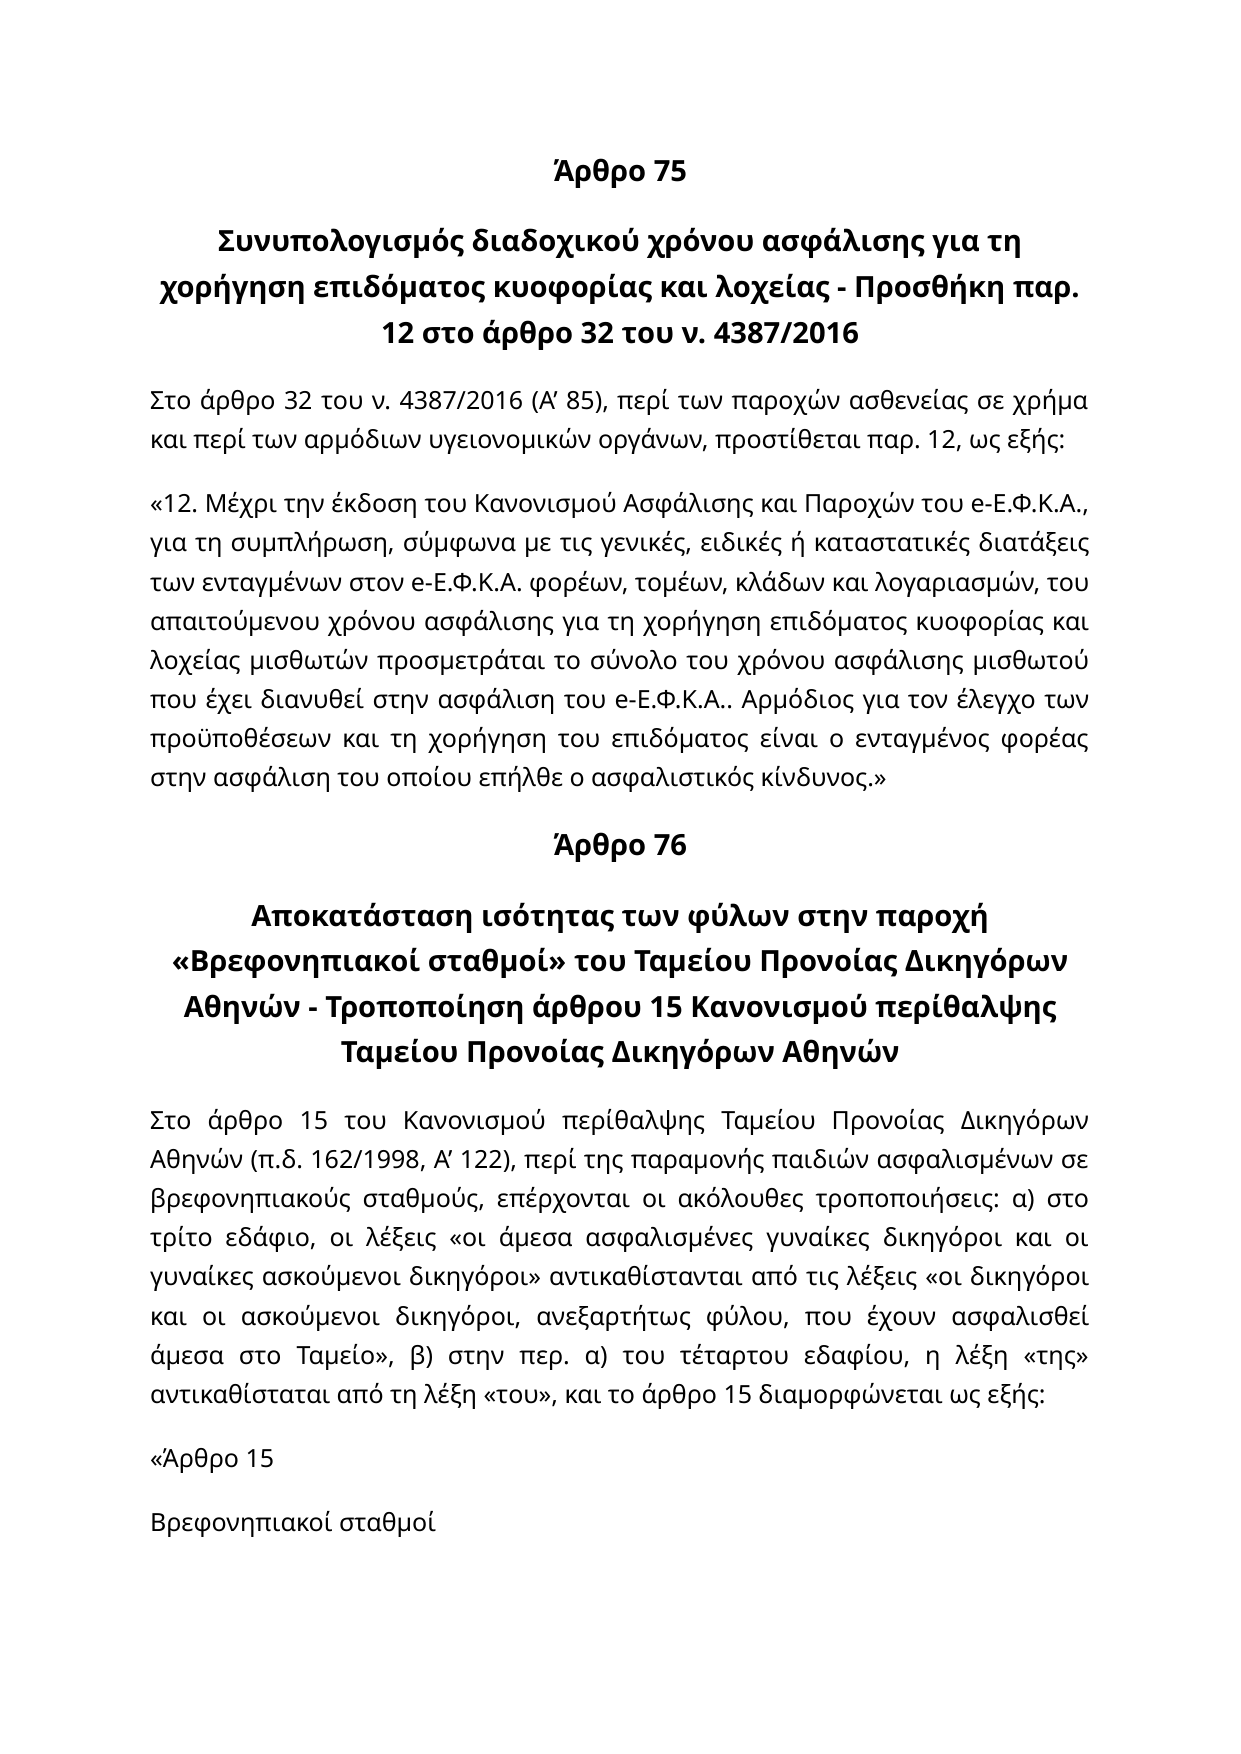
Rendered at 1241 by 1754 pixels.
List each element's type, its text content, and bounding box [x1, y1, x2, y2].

text Στο άρθρο 32 του ν. 4387/2016 (Α’ 85), περί των παροχών ασθενείας σε χρήμα και περί των αρμόδιων υγειονομικών οργάνων, προστίθεται παρ. 12, ως εξής: [150, 382, 1090, 456]
text Στο άρθρο 15 του Κανονισμού περίθαλψης Ταμείου Προνοίας Δικηγόρων Αθηνών (π.δ. 162/1998, Α’ 122), περί της παραμονής παιδιών ασφαλισμένων σε βρεφονηπιακούς σταθμούς, επέρχονται οι ακόλουθες τροποποιήσεις: α) στο τρίτο εδάφιο, οι λέξεις «οι άμεσα ασφαλισμένες γυναίκες δικηγόροι και οι γυναίκες ασκούμενοι δικηγόροι» αντικαθίστανται από τις λέξεις «οι δικηγόροι και οι ασκούμενοι δικηγόροι, ανεξαρτήτως φύλου, που έχουν ασφαλισθεί άμεσα στο Ταμείο», β) στην περ. α) του τέταρτου εδαφίου, η λέξη «της» αντικαθίσταται από τη λέξη «του», και το άρθρο 15 διαμορφώνεται ως εξής: [150, 1102, 1090, 1411]
text «12. Μέχρι την έκδοση του Κανονισμού Ασφάλισης και Παροχών του e-Ε.Φ.Κ.Α., για τη συμπλήρωση, σύμφωνα με τις γενικές, ειδικές ή καταστατικές διατάξεις των ενταγμένων στον e-Ε.Φ.Κ.Α. φορέων, τομέων, κλάδων και λογαριασμών, του απαιτούμενου χρόνου ασφάλισης για τη χορήγηση επιδόματος κυοφορίας και λοχείας μισθωτών προσμετράται το σύνολο του χρόνου ασφάλισης μισθωτού που έχει διανυθεί στην ασφάλιση του e-Ε.Φ.Κ.Α.. Αρμόδιος για τον έλεγχο των προϋποθέσεων και τη χορήγηση του επιδόματος είναι ο ενταγμένος φορέας στην ασφάλιση του οποίου επήλθε ο ασφαλιστικός κίνδυνος.» [150, 486, 1090, 794]
subtitle Άρθρο 75 [150, 150, 1090, 190]
text Βρεφονηπιακοί σταθμοί [150, 1505, 1090, 1539]
subtitle Συνυπολογισμός διαδοχικού χρόνου ασφάλισης για τη χορήγηση επιδόματος κυοφορίας και λοχείας - Προσθήκη παρ. 12 στο άρθρο 32 του ν. 4387/2016 [150, 221, 1090, 352]
subtitle Αποκατάσταση ισότητας των φύλων στην παροχή «Βρεφονηπιακοί σταθμοί» του Ταμείου Προνοίας Δικηγόρων Αθηνών - Τροποποίηση άρθρου 15 Κανονισμού περίθαλψης Ταμείου Προνοίας Δικηγόρων Αθηνών [150, 895, 1090, 1071]
text «Άρθρο 15 [150, 1441, 1090, 1475]
subtitle Άρθρο 76 [150, 824, 1090, 864]
